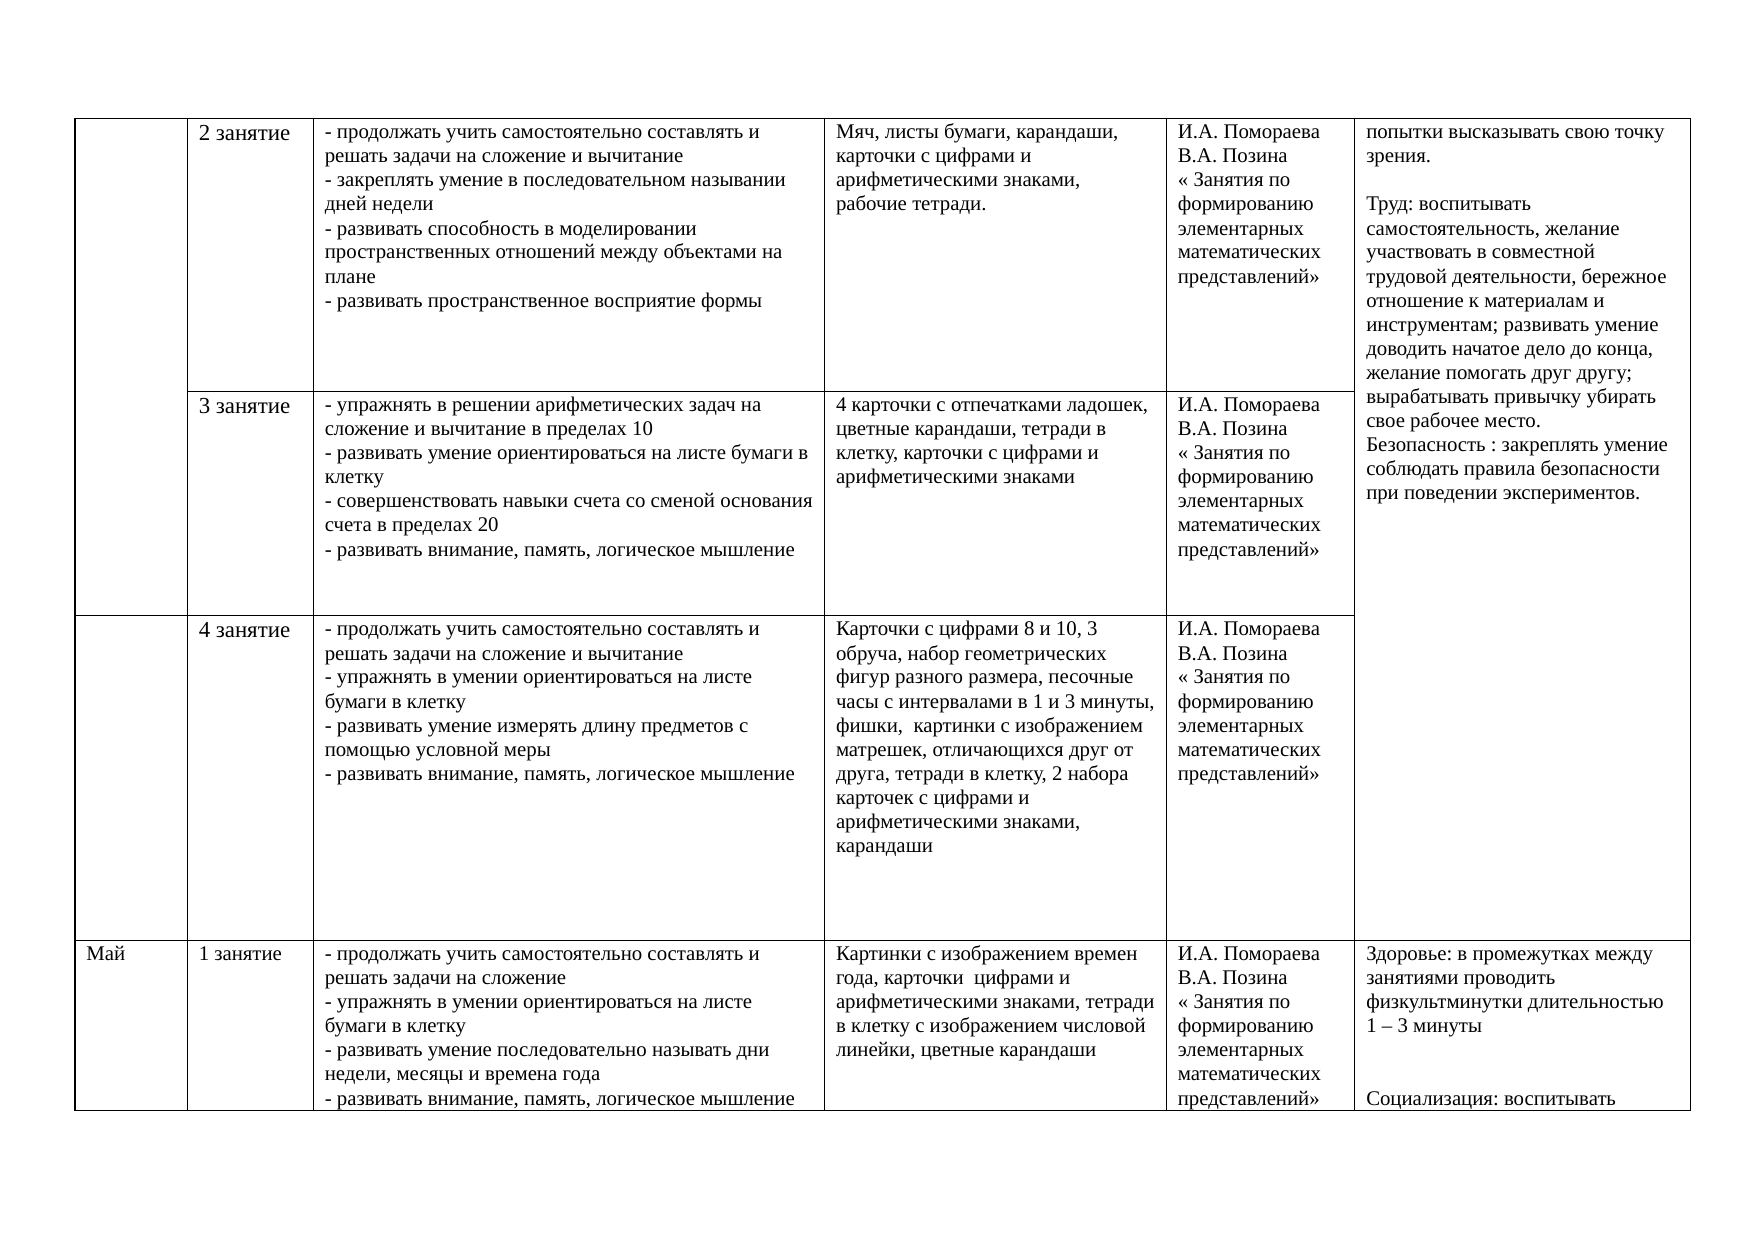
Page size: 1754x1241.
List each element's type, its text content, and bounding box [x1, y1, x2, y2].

table_cell 2 занятие [188, 119, 313, 391]
table_cell попытки высказывать свою точку зрения. Труд: воспитывать самостоятельность, желание участвовать в совместной трудовой деятельности, бережное отношение к материалам и инструментам; развивать умение доводить начатое дело до конца, желание помогать друг другу; вырабатывать привычку убирать свое рабочее место. Безопасность : закреплять умение соблюдать правила безопасности при поведении экспериментов. [1355, 119, 1690, 940]
table_cell [76, 119, 187, 615]
table_cell И.А. Помораева В.А. Позина « Занятия по формированию элементарных математических представлений» [1167, 616, 1354, 940]
table_cell И.А. Помораева В.А. Позина « Занятия по формированию элементарных математических представлений» [1167, 941, 1354, 1109]
table_cell И.А. Помораева В.А. Позина « Занятия по формированию элементарных математических представлений» [1167, 392, 1354, 615]
table_cell Картинки с изображением времен года, карточки цифрами и арифметическими знаками, тетради в клетку с изображением числовой линейки, цветные карандаши [825, 941, 1166, 1109]
table_cell - продолжать учить самостоятельно составлять и решать задачи на сложение - упражнять в умении ориентироваться на листе бумаги в клетку - развивать умение последовательно называть дни недели, месяцы и времена года - развивать внимание, память, логическое мышление [314, 941, 824, 1109]
table_cell Здоровье: в промежутках между занятиями проводить физкультминутки длительностью 1 – 3 минуты Социализация: воспитывать [1355, 941, 1690, 1109]
table_cell - упражнять в решении арифметических задач на сложение и вычитание в пределах 10 - развивать умение ориентироваться на листе бумаги в клетку - совершенствовать навыки счета со сменой основания счета в пределах 20 - развивать внимание, память, логическое мышление [314, 392, 824, 615]
table_cell 4 занятие [188, 616, 313, 940]
table_cell И.А. Помораева В.А. Позина « Занятия по формированию элементарных математических представлений» [1167, 119, 1354, 391]
table_cell 3 занятие [188, 392, 313, 615]
table_cell 4 карточки с отпечатками ладошек, цветные карандаши, тетради в клетку, карточки с цифрами и арифметическими знаками [825, 392, 1166, 615]
table_cell [76, 616, 187, 940]
table_cell - продолжать учить самостоятельно составлять и решать задачи на сложение и вычитание - упражнять в умении ориентироваться на листе бумаги в клетку - развивать умение измерять длину предметов с помощью условной меры - развивать внимание, память, логическое мышление [314, 616, 824, 940]
table_cell - продолжать учить самостоятельно составлять и решать задачи на сложение и вычитание - закреплять умение в последовательном назывании дней недели - развивать способность в моделировании пространственных отношений между объектами на плане - развивать пространственное восприятие формы [314, 119, 824, 391]
table_cell Май [76, 941, 187, 1109]
table_cell Мяч, листы бумаги, карандаши, карточки с цифрами и арифметическими знаками, рабочие тетради. [825, 119, 1166, 391]
table_cell 1 занятие [188, 941, 313, 1109]
table_cell Карточки с цифрами 8 и 10, 3 обруча, набор геометрических фигур разного размера, песочные часы с интервалами в 1 и 3 минуты, фишки, картинки с изображением матрешек, отличающихся друг от друга, тетради в клетку, 2 набора карточек с цифрами и арифметическими знаками, карандаши [825, 616, 1166, 940]
